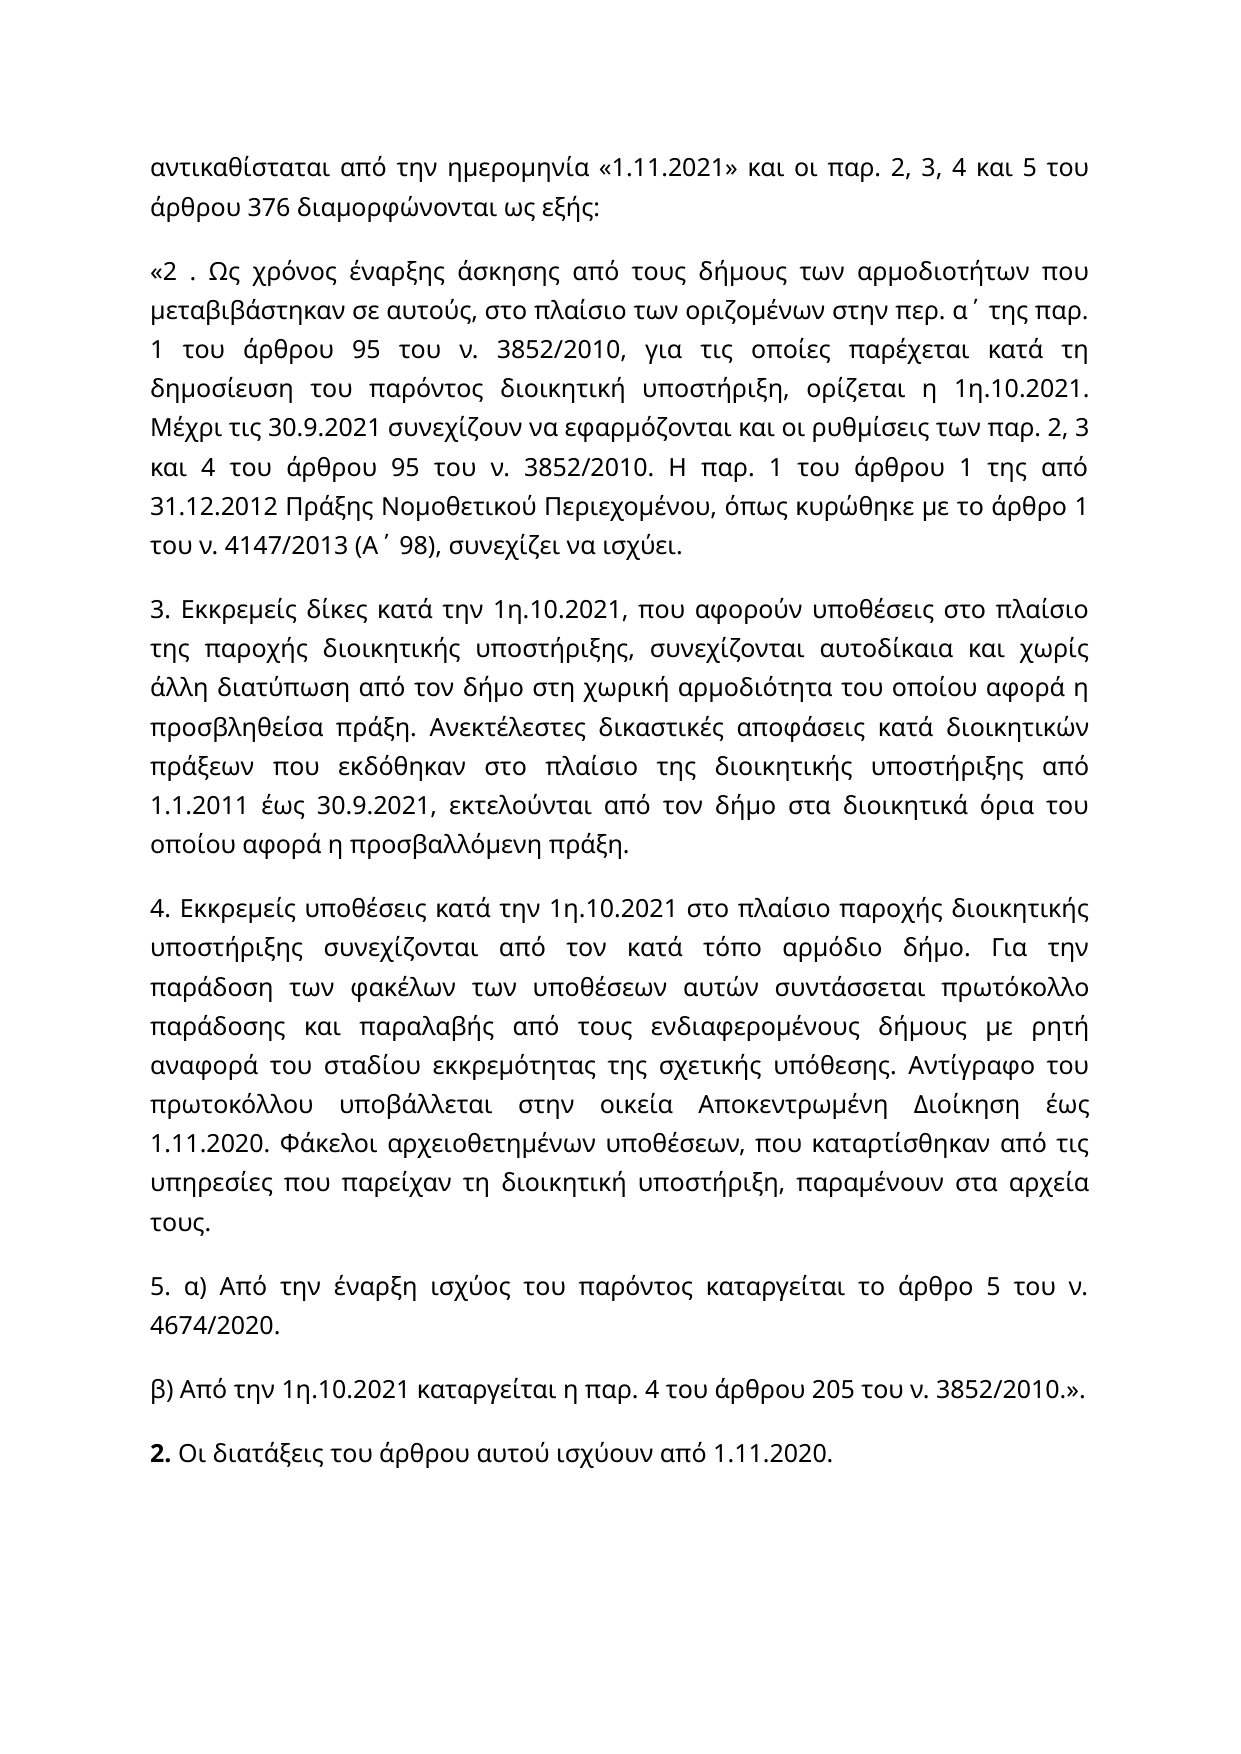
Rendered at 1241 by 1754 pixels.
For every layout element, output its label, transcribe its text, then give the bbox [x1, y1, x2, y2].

text β) Από την 1η.10.2021 καταργείται η παρ. 4 του άρθρου 205 του ν. 3852/2010.». [150, 1372, 1090, 1406]
text 3. Εκκρεμείς δίκες κατά την 1η.10.2021, που αφορούν υποθέσεις στο πλαίσιο της παροχής διοικητικής υποστήριξης, συνεχίζονται αυτοδίκαια και χωρίς άλλη διατύπωση από τον δήμο στη χωρική αρμοδιότητα του οποίου αφορά η προσβληθείσα πράξη. Ανεκτέλεστες δικαστικές αποφάσεις κατά διοικητικών πράξεων που εκδόθηκαν στο πλαίσιο της διοικητικής υποστήριξης από 1.1.2011 έως 30.9.2021, εκτελούνται από τον δήμο στα διοικητικά όρια του οποίου αφορά η προσβαλλόμενη πράξη. [150, 592, 1090, 861]
text «2 . Ως χρόνος έναρξης άσκησης από τους δήμους των αρμοδιοτήτων που μεταβιβάστηκαν σε αυτούς, στο πλαίσιο των οριζομένων στην περ. α΄ της παρ. 1 του άρθρου 95 του ν. 3852/2010, για τις οποίες παρέχεται κατά τη δημοσίευση του παρόντος διοικητική υποστήριξη, ορίζεται η 1η.10.2021. Μέχρι τις 30.9.2021 συνεχίζουν να εφαρμόζονται και οι ρυθμίσεις των παρ. 2, 3 και 4 του άρθρου 95 του ν. 3852/2010. Η παρ. 1 του άρθρου 1 της από 31.12.2012 Πράξης Νομοθετικού Περιεχομένου, όπως κυρώθηκε με το άρθρο 1 του ν. 4147/2013 (Α΄ 98), συνεχίζει να ισχύει. [150, 253, 1090, 562]
text 2. Οι διατάξεις του άρθρου αυτού ισχύουν από 1.11.2020. [150, 1436, 1090, 1470]
text 5. α) Από την έναρξη ισχύος του παρόντος καταργείται το άρθρο 5 του ν. 4674/2020. [150, 1268, 1090, 1342]
text 4. Εκκρεμείς υποθέσεις κατά την 1η.10.2021 στο πλαίσιο παροχής διοικητικής υποστήριξης συνεχίζονται από τον κατά τόπο αρμόδιο δήμο. Για την παράδοση των φακέλων των υποθέσεων αυτών συντάσσεται πρωτόκολλο παράδοσης και παραλαβής από τους ενδιαφερομένους δήμους με ρητή αναφορά του σταδίου εκκρεμότητας της σχετικής υπόθεσης. Αντίγραφο του πρωτοκόλλου υποβάλλεται στην οικεία Αποκεντρωμένη Διοίκηση έως 1.11.2020. Φάκελοι αρχειοθετημένων υποθέσεων, που καταρτίσθηκαν από τις υπηρεσίες που παρείχαν τη διοικητική υποστήριξη, παραμένουν στα αρχεία τους. [150, 891, 1090, 1238]
text αντικαθίσταται από την ημερομηνία «1.11.2021» και οι παρ. 2, 3, 4 και 5 του άρθρου 376 διαμορφώνονται ως εξής: [150, 150, 1090, 223]
